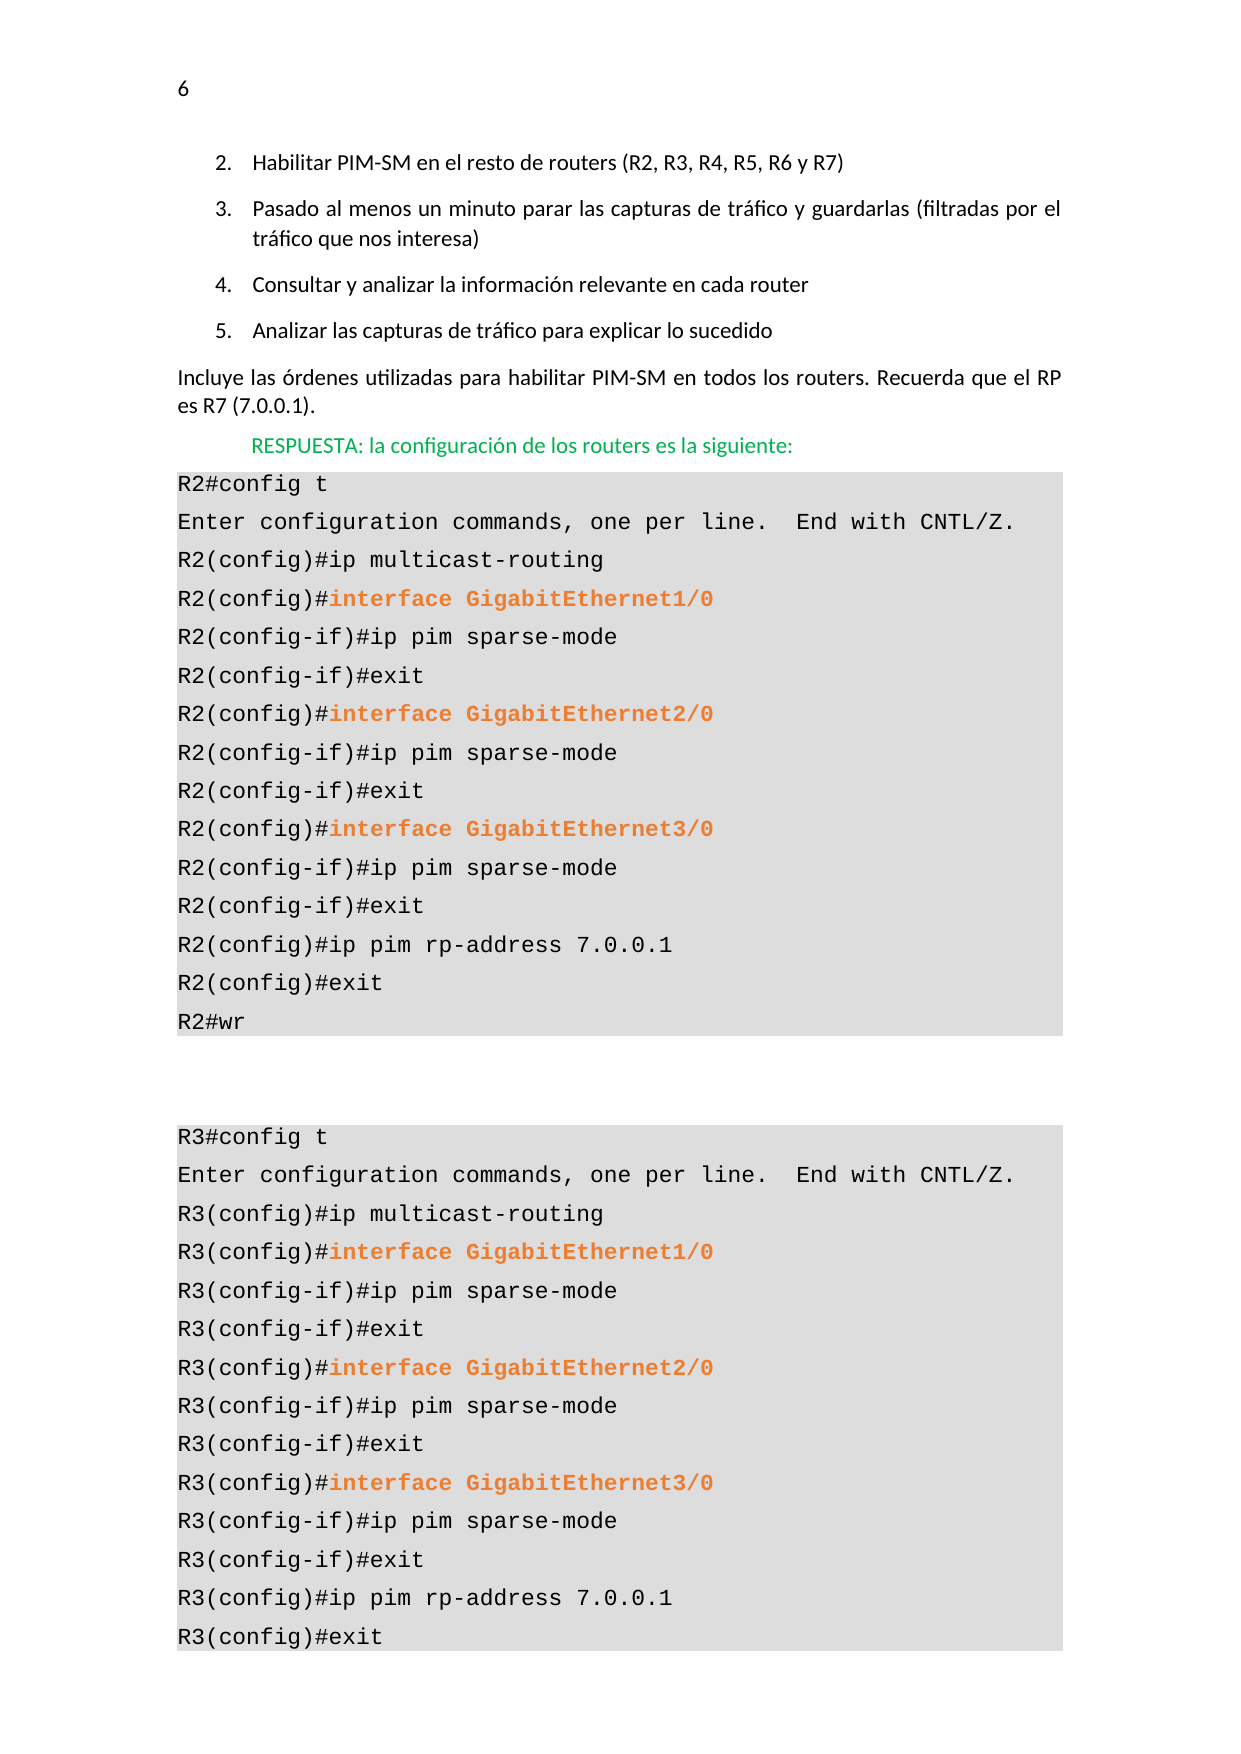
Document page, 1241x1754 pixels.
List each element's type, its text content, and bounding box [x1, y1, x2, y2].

text R3(config)#ip pim rp-address 7.0.0.1 [177, 1587, 1063, 1612]
text R3(config)#interface GigabitEthernet3/0 [177, 1471, 1063, 1497]
text R2(config-if)#ip pim sparse-mode [177, 741, 1063, 767]
text R3(config)#ip multicast-routing [177, 1202, 1063, 1228]
text R3(config-if)#ip pim sparse-mode [177, 1279, 1063, 1305]
text R2(config-if)#exit [177, 895, 1063, 921]
text RESPUESTA: la configuración de los routers es la siguiente: [251, 431, 1063, 459]
text Incluye las órdenes utilizadas para habilitar PIM-SM en todos los routers. Recuerda que el RP es R7 (7.0.0.1). [177, 363, 1063, 419]
list Analizar las capturas de tráfico para explicar lo sucedido [215, 316, 1063, 344]
text R2(config)#ip multicast-routing [177, 549, 1063, 575]
text R3#config t [177, 1125, 1063, 1151]
text R3(config)#exit [177, 1625, 1063, 1651]
text R3(config-if)#ip pim sparse-mode [177, 1394, 1063, 1420]
text R3(config-if)#exit [177, 1317, 1063, 1343]
text Enter configuration commands, one per line. End with CNTL/Z. [177, 1164, 1063, 1190]
text R3(config-if)#exit [177, 1433, 1063, 1459]
list Pasado al menos un minuto parar las capturas de tráfico y guardarlas (filtradas por el tráfico que nos interesa) [215, 194, 1063, 252]
text R2(config-if)#exit [177, 779, 1063, 805]
text R2(config)#interface GigabitEthernet2/0 [177, 702, 1063, 728]
text R2(config)#exit [177, 972, 1063, 997]
text R2(config-if)#ip pim sparse-mode [177, 626, 1063, 652]
text R2(config-if)#exit [177, 664, 1063, 690]
text R2(config-if)#ip pim sparse-mode [177, 856, 1063, 882]
text R3(config)#interface GigabitEthernet2/0 [177, 1356, 1063, 1382]
list Habilitar PIM-SM en el resto de routers (R2, R3, R4, R5, R6 y R7) [215, 148, 1063, 176]
text R3(config)#interface GigabitEthernet1/0 [177, 1241, 1063, 1267]
text R2(config)#ip pim rp-address 7.0.0.1 [177, 933, 1063, 959]
text R3(config-if)#ip pim sparse-mode [177, 1510, 1063, 1536]
text R2(config)#interface GigabitEthernet3/0 [177, 818, 1063, 844]
text R2#wr [177, 1010, 1063, 1036]
text R2#config t [177, 472, 1063, 498]
list Consultar y analizar la información relevante en cada router [215, 270, 1063, 298]
text R3(config-if)#exit [177, 1548, 1063, 1574]
text R2(config)#interface GigabitEthernet1/0 [177, 587, 1063, 613]
text Enter configuration commands, one per line. End with CNTL/Z. [177, 510, 1063, 536]
